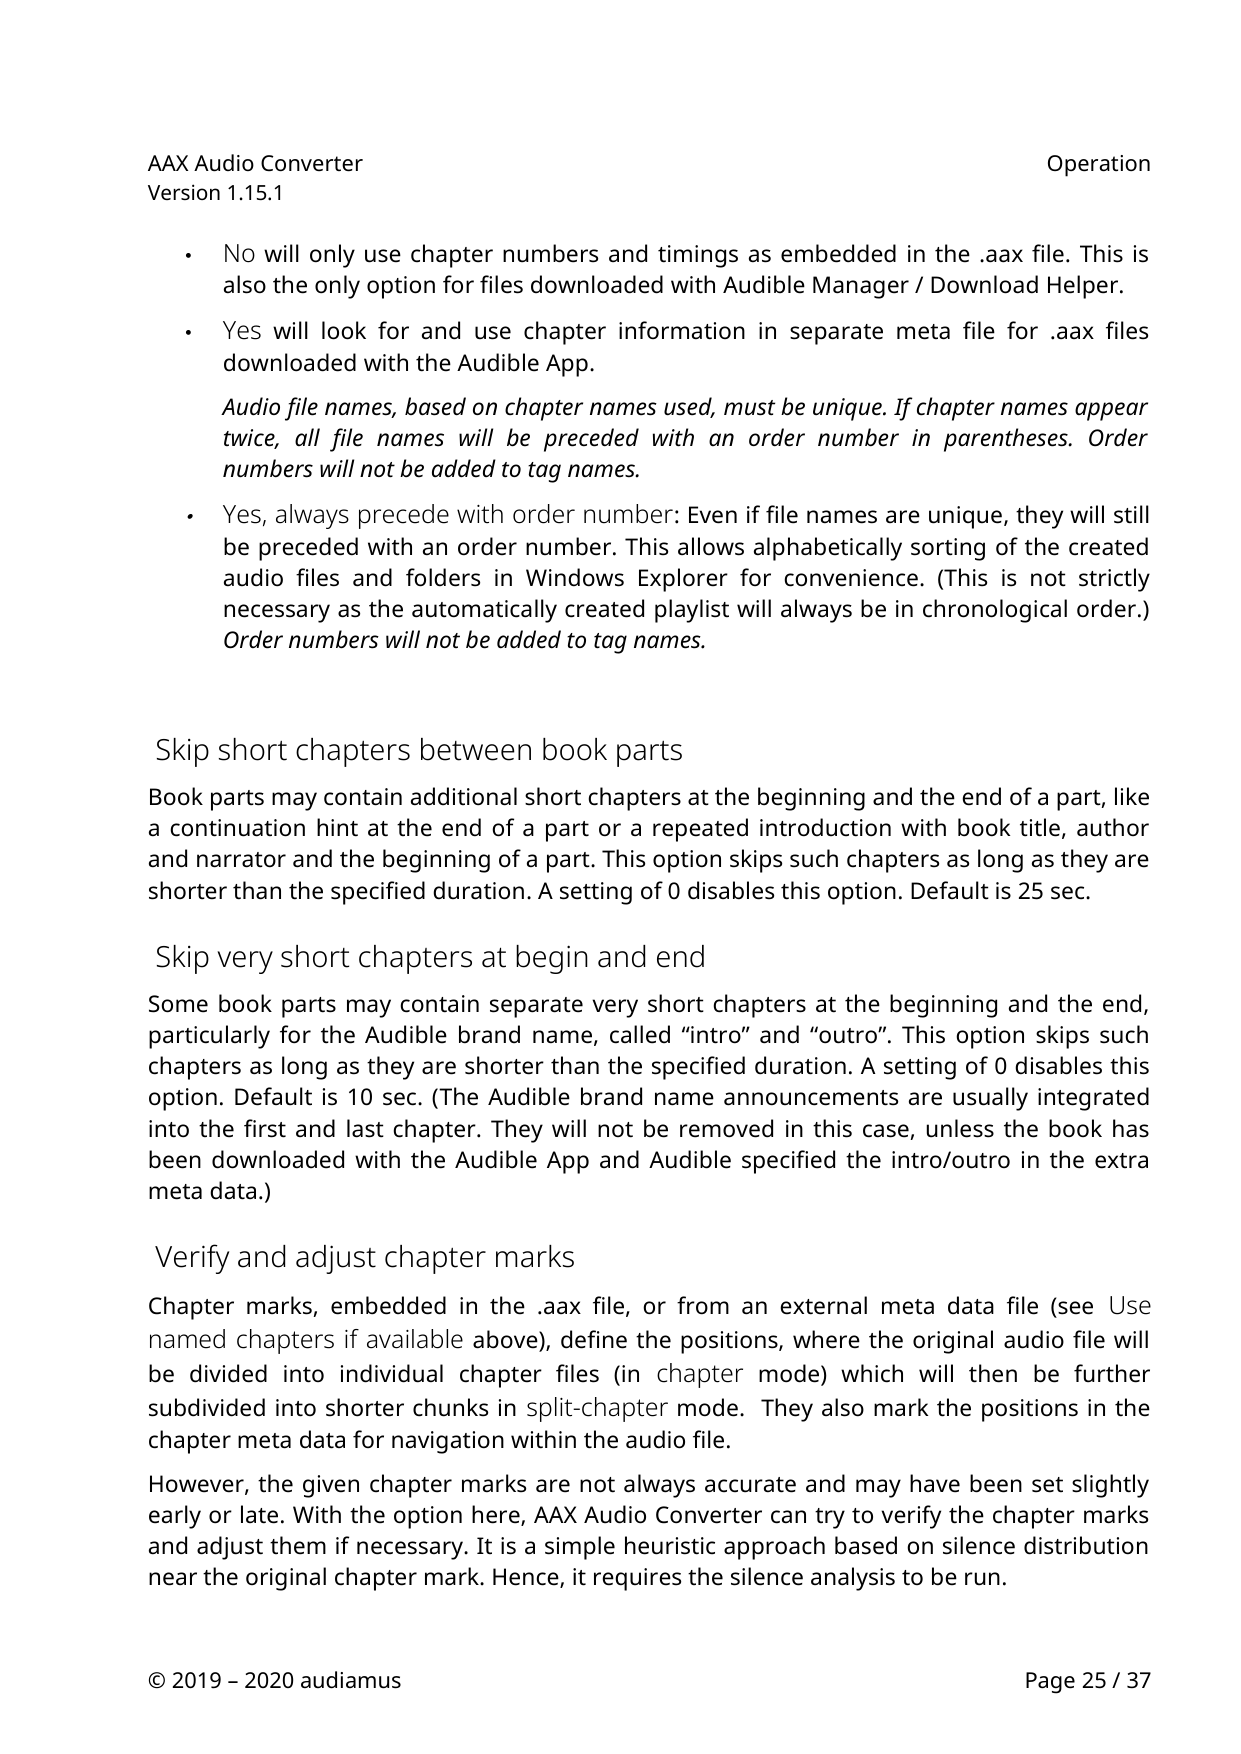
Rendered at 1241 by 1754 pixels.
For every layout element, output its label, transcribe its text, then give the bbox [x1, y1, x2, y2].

subtitle Skip short chapters between book parts [148, 729, 1152, 769]
text Book parts may contain additional short chapters at the beginning and the end of a part, like a continuation hint at the end of a part or a repeated introduction with book title, author and narrator and the beginning of a part. This option skips such chapters as long as they are shorter than the specified duration. A setting of 0 disables this option. Default is 25 sec. [148, 781, 1152, 906]
text However, the given chapter marks are not always accurate and may have been set slightly early or late. With the option here, AAX Audio Converter can try to verify the chapter marks and adjust them if necessary. It is a simple heuristic approach based on silence distribution near the original chapter mark. Hence, it requires the silence analysis to be run. [148, 1467, 1152, 1592]
subtitle Skip very short chapters at begin and end [148, 936, 1152, 976]
list Audio file names, based on chapter names used, must be unique. If chapter names appear twice, all file names will be preceded with an order number in parentheses. Order numbers will not be added to tag names. [185, 391, 1152, 484]
text Chapter marks, embedded in the .aax file, or from an external meta data file (see Use named chapters if available above), define the positions, where the original audio file will be divided into individual chapter files (in chapter mode) which will then be further subdivided into shorter chunks in split-chapter mode. They also mark the positions in the chapter meta data for navigation within the audio file. [148, 1288, 1152, 1455]
list No will only use chapter numbers and timings as embedded in the .aax file. This is also the only option for files downloaded with Audible Manager / Download Helper. [185, 235, 1152, 301]
subtitle Verify and adjust chapter marks [148, 1236, 1152, 1276]
list Yes, always precede with order number: Even if file names are unique, they will still be preceded with an order number. This allows alphabetically sorting of the created audio files and folders in Windows Explorer for convenience. (This is not strictly necessary as the automatically created playlist will always be in chronological order.) Order numbers will not be added to tag names. [185, 497, 1152, 656]
list Yes will look for and use chapter information in separate meta file for .aax files downloaded with the Audible App. [185, 313, 1152, 378]
text Some book parts may contain separate very short chapters at the beginning and the end, particularly for the Audible brand name, called “intro” and “outro”. This option skips such chapters as long as they are shorter than the specified duration. A setting of 0 disables this option. Default is 10 sec. (The Audible brand name announcements are usually integrated into the first and last chapter. They will not be removed in this case, unless the book has been downloaded with the Audible App and Audible specified the intro/outro in the extra meta data.) [148, 988, 1152, 1206]
